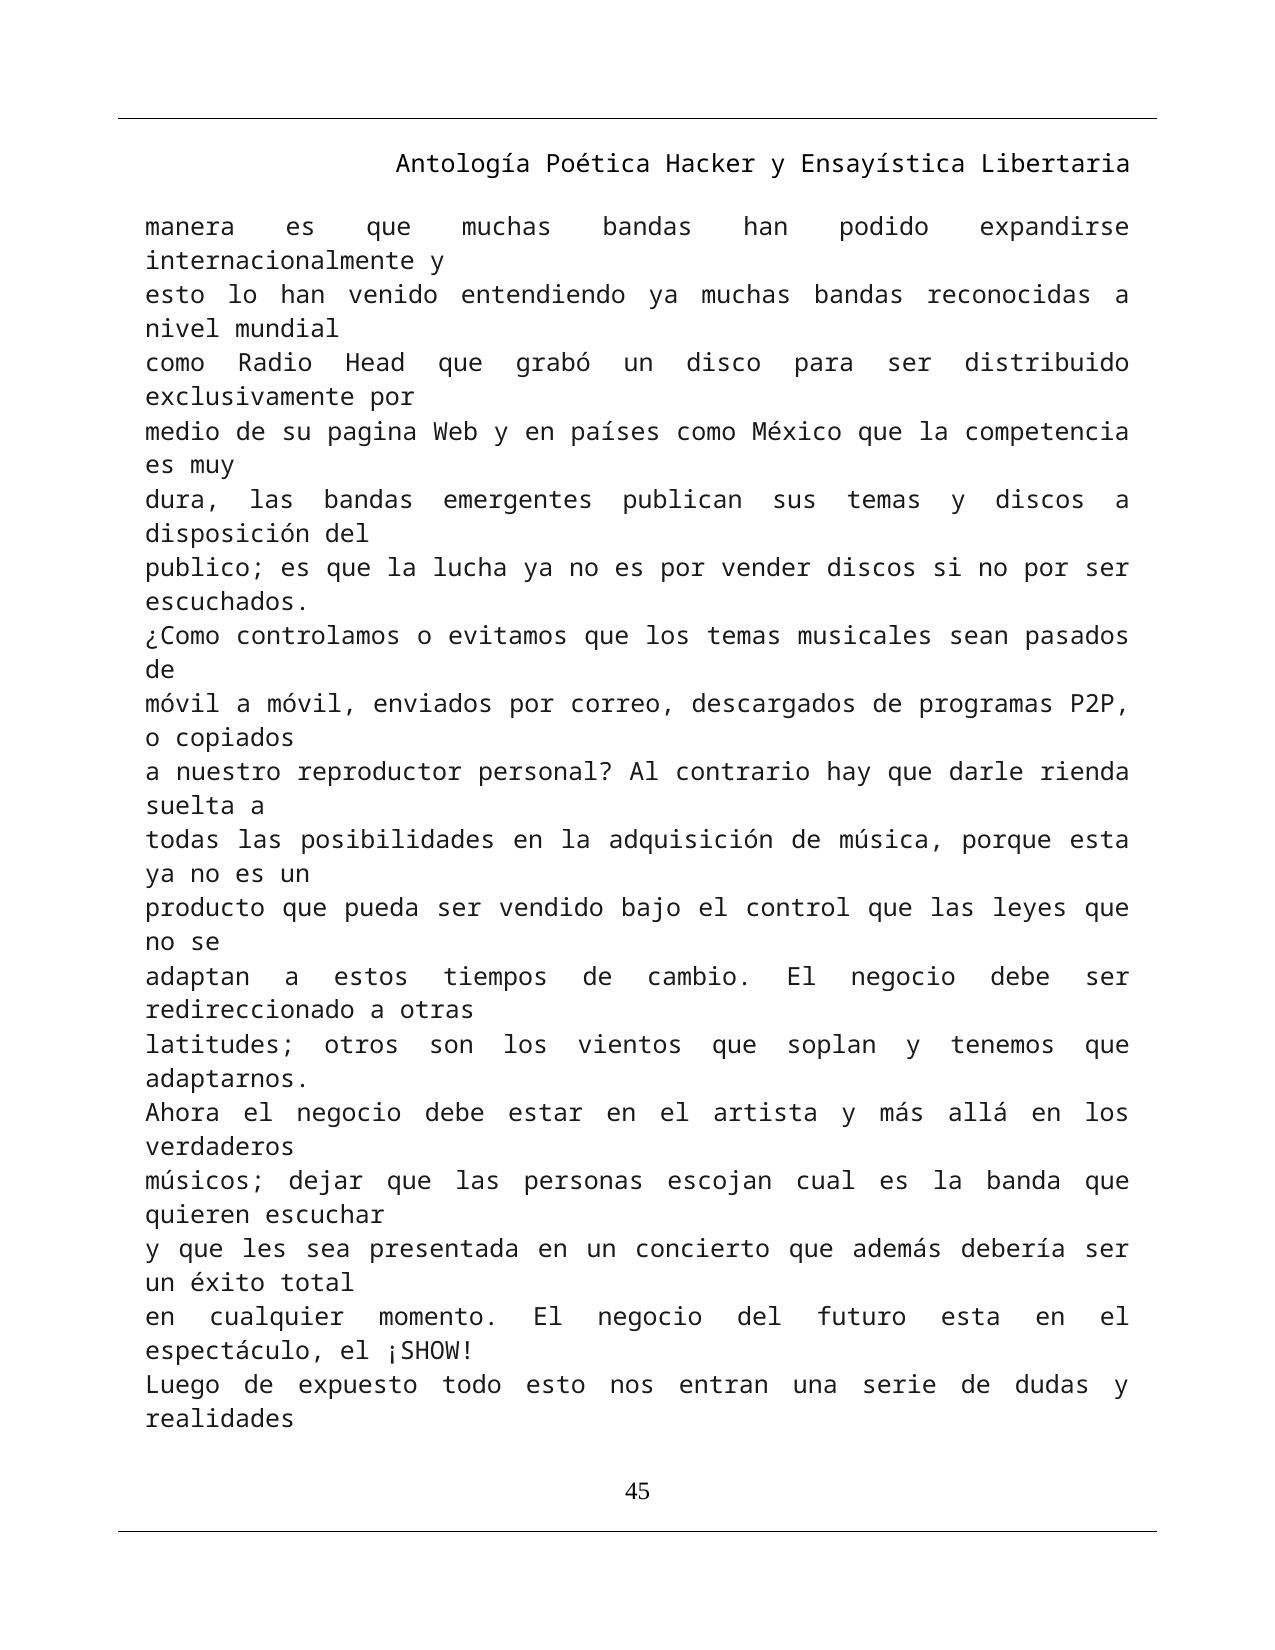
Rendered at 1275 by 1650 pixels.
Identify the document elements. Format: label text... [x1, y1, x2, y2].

text producto que pueda ser vendido bajo el control que las leyes que no se [145, 890, 1130, 958]
text Luego de expuesto todo esto nos entran una serie de dudas y realidades [145, 1367, 1130, 1435]
text móvil a móvil, enviados por correo, descargados de programas P2P, o copiados [145, 686, 1130, 754]
text a nuestro reproductor personal? Al contrario hay que darle rienda suelta a [145, 754, 1130, 822]
text músicos; dejar que las personas escojan cual es la banda que quieren escuchar [145, 1162, 1130, 1231]
text todas las posibilidades en la adquisición de música, porque esta ya no es un [145, 822, 1130, 890]
text medio de su pagina Web y en países como México que la competencia es muy [145, 413, 1130, 481]
text adaptan a estos tiempos de cambio. El negocio debe ser redireccionado a otras [145, 958, 1130, 1026]
text ¿Como controlamos o evitamos que los temas musicales sean pasados de [145, 617, 1130, 686]
text manera es que muchas bandas han podido expandirse internacionalmente y [145, 209, 1130, 277]
text Ahora el negocio debe estar en el artista y más allá en los verdaderos [145, 1094, 1130, 1162]
text latitudes; otros son los vientos que soplan y tenemos que adaptarnos. [145, 1026, 1130, 1094]
text y que les sea presentada en un concierto que además debería ser un éxito total [145, 1231, 1130, 1299]
text como Radio Head que grabó un disco para ser distribuido exclusivamente por [145, 345, 1130, 413]
text en cualquier momento. El negocio del futuro esta en el espectáculo, el ¡SHOW! [145, 1299, 1130, 1367]
text esto lo han venido entendiendo ya muchas bandas reconocidas a nivel mundial [145, 277, 1130, 345]
text dura, las bandas emergentes publican sus temas y discos a disposición del [145, 481, 1130, 549]
text publico; es que la lucha ya no es por vender discos si no por ser escuchados. [145, 549, 1130, 617]
